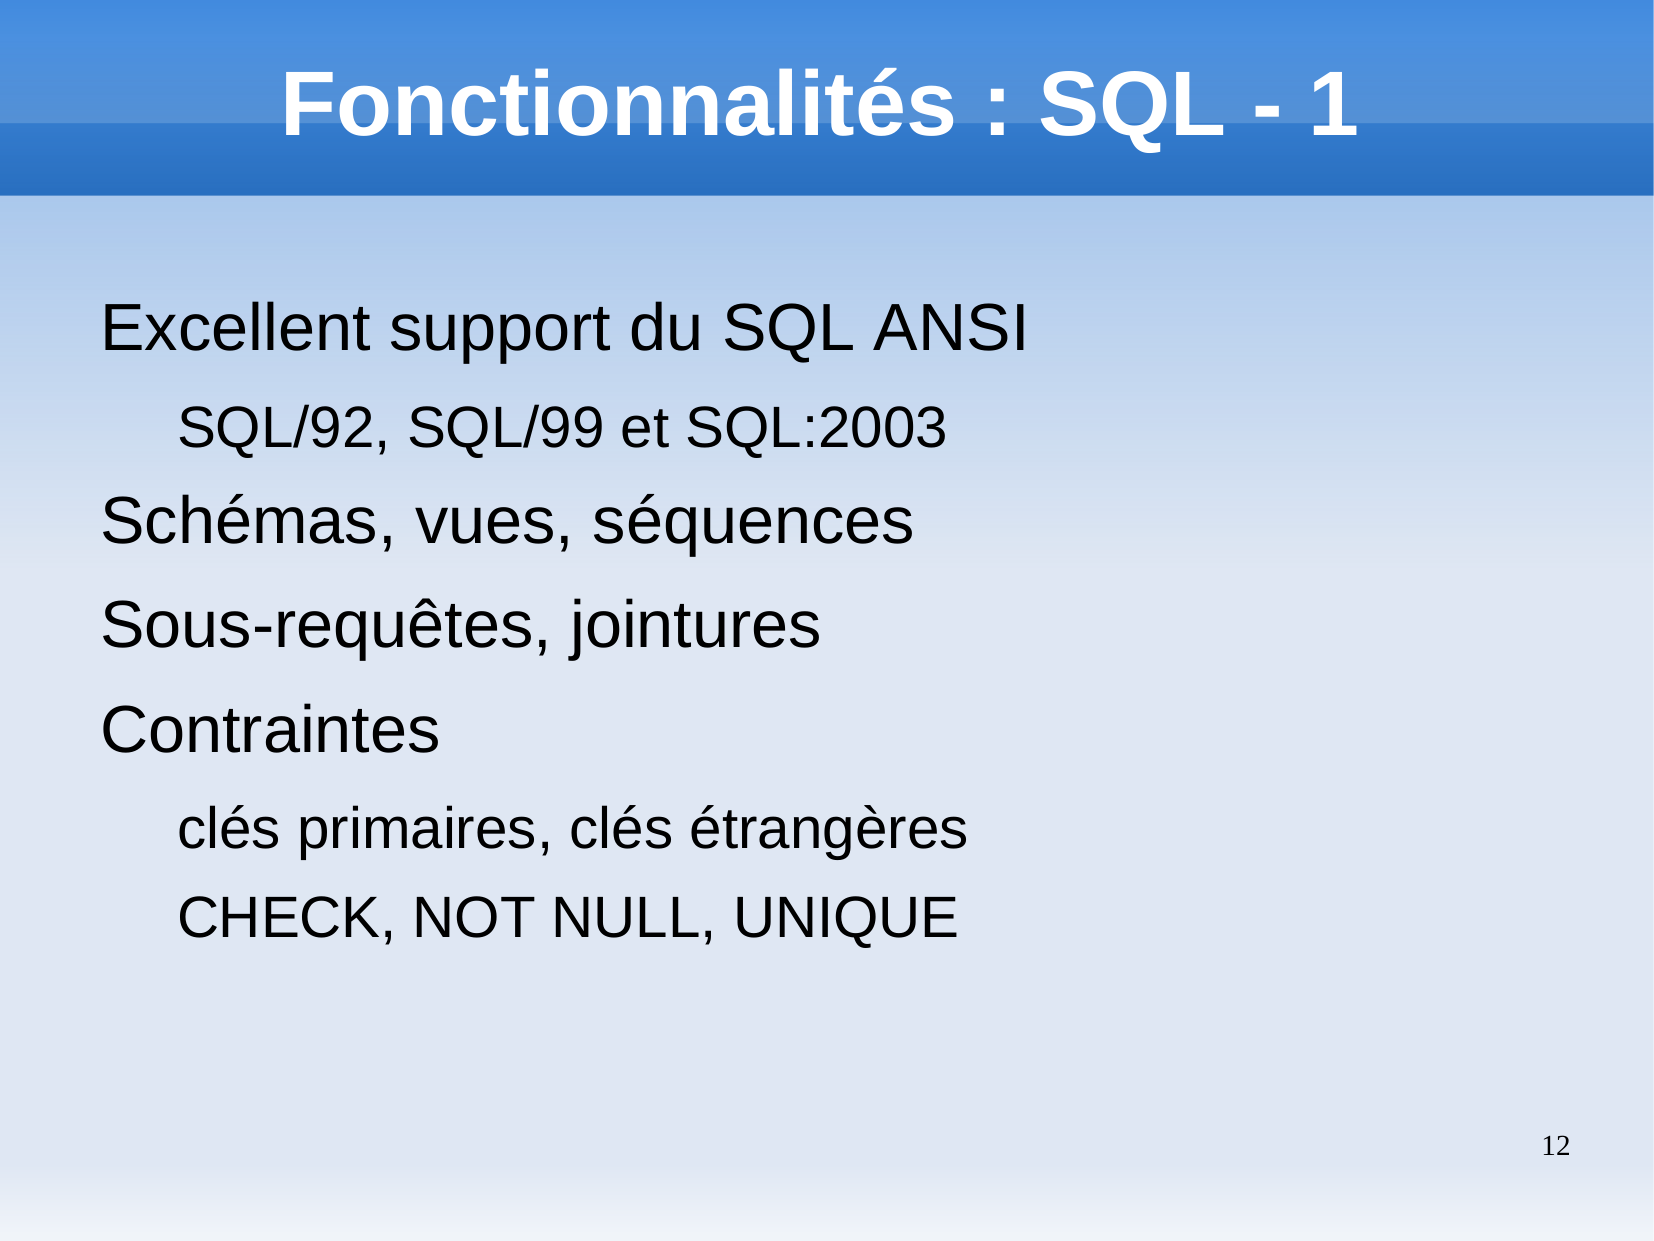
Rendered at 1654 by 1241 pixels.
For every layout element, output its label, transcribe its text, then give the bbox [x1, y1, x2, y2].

list Excellent support du SQL ANSI SQL/92, SQL/99 et SQL:2003 Schémas, vues, séquences Sous-requêtes, jointures Contraintes clés primaires, clés étrangères CHECK, NOT NULL, UNIQUE [82, 290, 1571, 1094]
picture [0, 0, 1654, 1241]
title Fonctionnalités : SQL - 1 [76, 7, 1565, 200]
